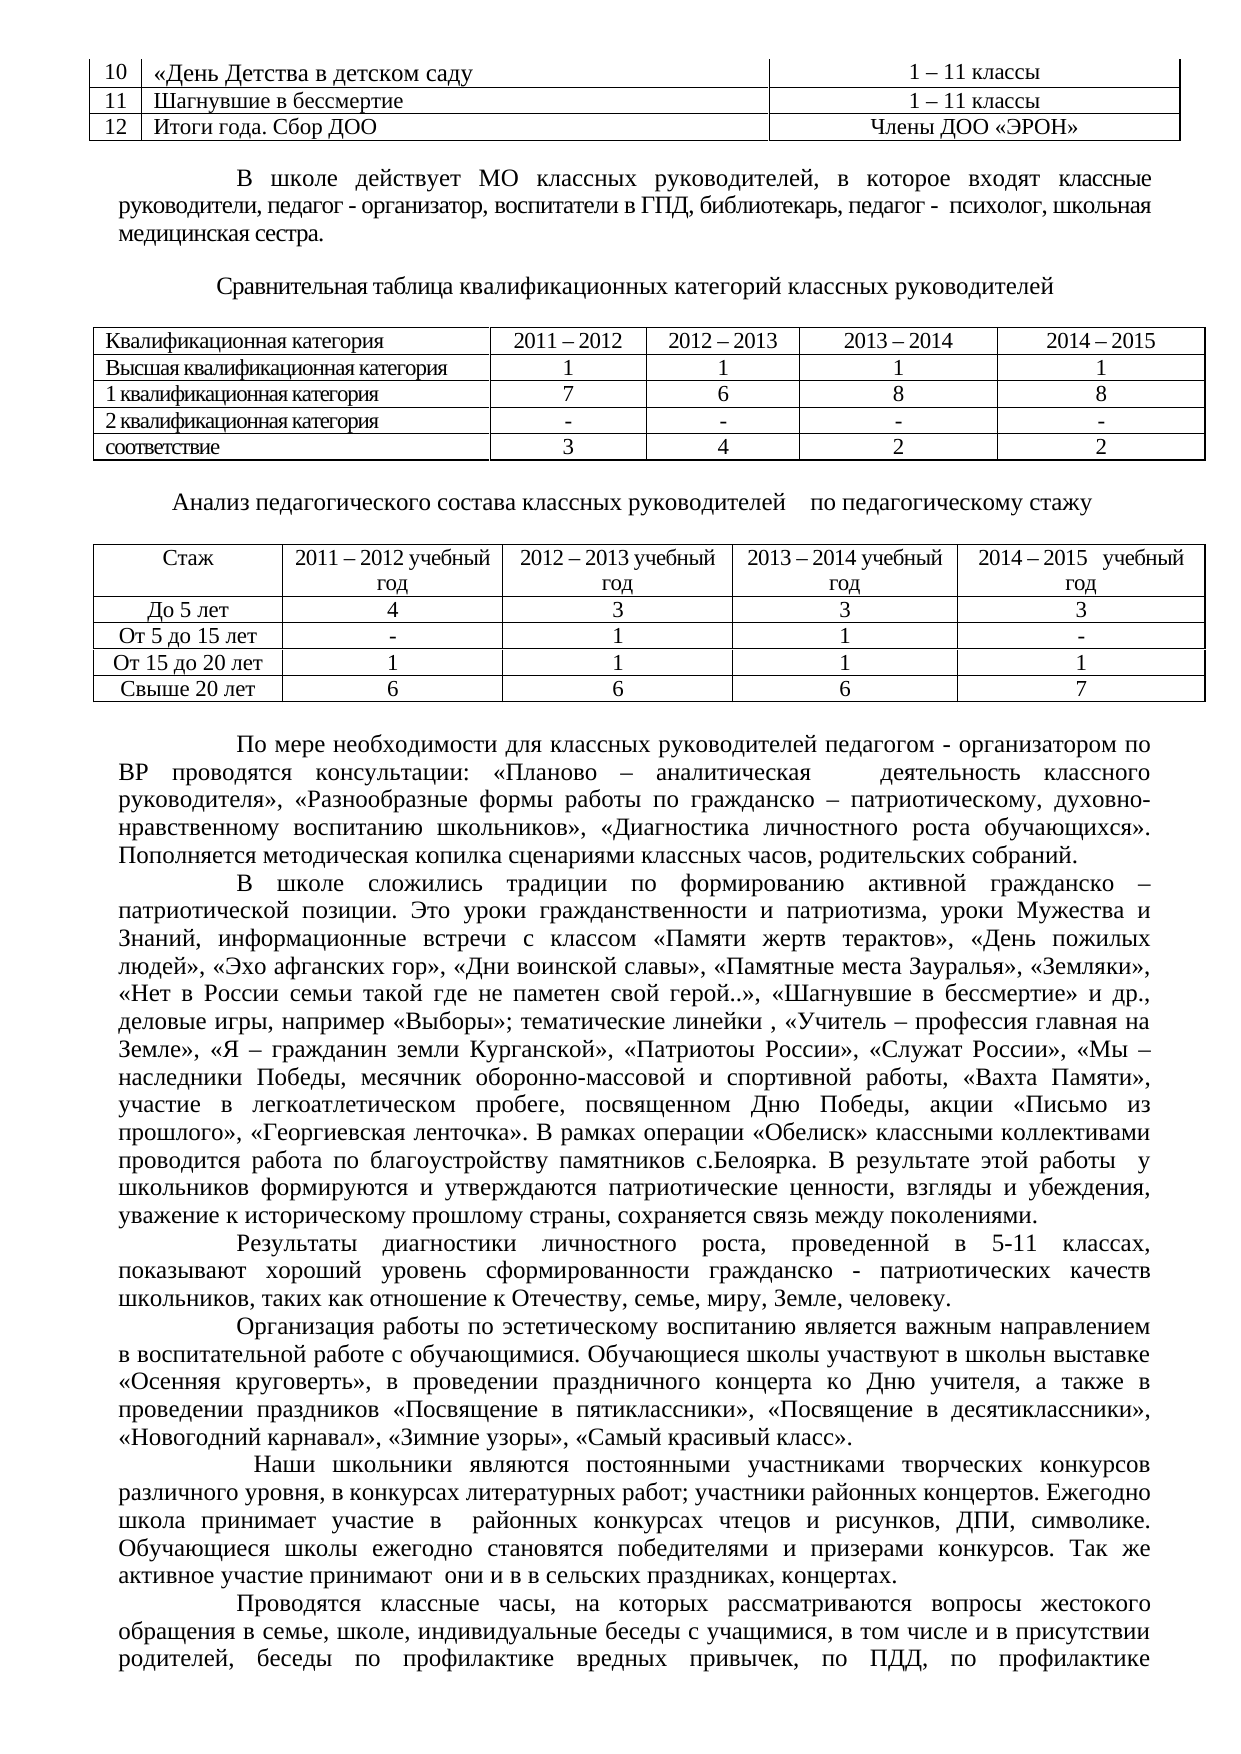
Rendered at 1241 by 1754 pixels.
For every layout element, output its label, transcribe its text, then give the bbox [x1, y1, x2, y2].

table_header Квалификационная категория [94, 328, 489, 354]
table_cell 8 [998, 381, 1204, 407]
table_cell «День Детства в детском саду [142, 59, 768, 87]
table_cell Итоги года. Сбор ДОО [142, 114, 768, 140]
table_cell 1 [283, 650, 502, 675]
table_cell Высшая квалификационная категория [94, 355, 489, 380]
table_cell Шагнувшие в бессмертие [142, 88, 768, 113]
text Проводятся классные часы, на которых рассматриваются вопросы жестокого обращения в семье, школе, индивидуальные беседы с учащимися, в том числе и в присутствии родителей, беседы по профилактике вредных привычек, по ПДД, по профилактике [118, 1589, 1152, 1672]
table_cell 1 [958, 650, 1204, 675]
table_cell 1 – 11 классы [770, 59, 1179, 87]
table_header Стаж [94, 545, 282, 596]
table_cell 1 [998, 355, 1204, 380]
table_cell 6 [733, 676, 957, 701]
table_cell 4 [647, 434, 799, 459]
table_cell От 15 до 20 лет [94, 650, 282, 675]
table_cell 1 – 11 классы [770, 88, 1179, 113]
table_cell 1 [503, 623, 732, 648]
text В школе сложились традиции по формированию активной гражданско – патриотической позиции. Это уроки гражданственности и патриотизма, уроки Мужества и Знаний, информационные встречи с классом «Памяти жертв терактов», «День пожилых людей», «Эхо афганских гор», «Дни воинской славы», «Памятные места Зауралья», «Земляки», «Нет в России семьи такой где не паметен свой герой..», «Шагнувшие в бессмертие» и др., деловые игры, например «Выборы»; тематические линейки , «Учитель – профессия главная на Земле», «Я – гражданин земли Курганской», «Патриотоы России», «Служат России», «Мы – наследники Победы, месячник оборонно-массовой и спортивной работы, «Вахта Памяти», участие в легкоатлетическом пробеге, посвященном Дню Победы, акции «Письмо из прошлого», «Георгиевская ленточка». В рамках операции «Обелиск» классными коллективами проводится работа по благоустройству памятников с.Белоярка. В результате этой работы у школьников формируются и утверждаются патриотические ценности, взгляды и убеждения, уважение к историческому прошлому страны, сохраняется связь между поколениями. [118, 869, 1152, 1229]
text По мере необходимости для классных руководителей педагогом - организатором по ВР проводятся консультации: «Планово – аналитическая деятельность классного руководителя», «Разнообразные формы работы по гражданско – патриотическому, духовно-нравственному воспитанию школьников», «Диагностика личностного роста обучающихся». Пополняется методическая копилка сценариями классных часов, родительских собраний. [118, 730, 1152, 869]
table_cell 1 [733, 623, 957, 648]
table_header 2012 – 2013 учебный год [503, 545, 732, 596]
table_header 2013 – 2014 [800, 328, 997, 354]
table_cell 8 [800, 381, 997, 407]
table_cell 1 [647, 355, 799, 380]
table_cell До 5 лет [94, 597, 282, 622]
table_cell 1 [491, 355, 646, 380]
table_cell Члены ДОО «ЭРОН» [770, 114, 1179, 140]
table_cell 3 [491, 434, 646, 459]
table_cell 2 [998, 434, 1204, 459]
table_cell 10 [90, 59, 141, 87]
table_cell 4 [283, 597, 502, 622]
table_cell - [998, 408, 1204, 433]
table_cell 12 [90, 114, 141, 140]
table_cell 2 [800, 434, 997, 459]
table_header 2012 – 2013 [647, 328, 799, 354]
table_header 2013 – 2014 учебный год [733, 545, 957, 596]
table_cell - [958, 623, 1204, 648]
table_cell 7 [491, 381, 646, 407]
text Организация работы по эстетическому воспитанию является важным направлением в воспитательной работе с обучающимися. Обучающиеся школы участвуют в школьн выставке «Осенняя круговерть», в проведении праздничного концерта ко Дню учителя, а также в проведении праздников «Посвящение в пятиклассники», «Посвящение в десятиклассники», «Новогодний карнавал», «Зимние узоры», «Самый красивый класс». [118, 1312, 1152, 1451]
table_cell От 5 до 15 лет [94, 623, 282, 648]
table_cell - [647, 408, 799, 433]
text В школе действует МО классных руководителей, в которое входят классные руководители, педагог - организатор, воспитатели в ГПД, библиотекарь, педагог - психолог, школьная медицинская сестра. [118, 164, 1152, 247]
table_cell 1 [503, 650, 732, 675]
table_cell 1 [800, 355, 997, 380]
table_cell 1 [733, 650, 957, 675]
table_cell - [800, 408, 997, 433]
table_cell 6 [647, 381, 799, 407]
table_header 2014 – 2015 учебный год [958, 545, 1204, 596]
text Результаты диагностики личностного роста, проведенной в 5-11 классах, показывают хороший уровень сформированности гражданско - патриотических качеств школьников, таких как отношение к Отечеству, семье, миру, Земле, человеку. [118, 1229, 1152, 1312]
table_cell Свыше 20 лет [94, 676, 282, 701]
table_cell 1 квалификационная категория [94, 381, 489, 407]
table_header 2014 – 2015 [998, 328, 1204, 354]
table_cell 3 [733, 597, 957, 622]
text Анализ педагогического состава классных руководителей по педагогическому стажу [118, 488, 1152, 516]
table_header 2011 – 2012 учебный год [283, 545, 502, 596]
table_cell - [491, 408, 646, 433]
text Сравнительная таблица квалификационных категорий классных руководителей [118, 272, 1152, 299]
table_cell 2 квалификационная категория [94, 408, 489, 433]
table_cell 11 [90, 88, 141, 113]
table_cell 6 [503, 676, 732, 701]
table_cell 7 [958, 676, 1204, 701]
table_cell 3 [503, 597, 732, 622]
table_cell - [283, 623, 502, 648]
table_header 2011 – 2012 [491, 328, 646, 354]
table_cell соответствие [94, 434, 489, 459]
table_cell 6 [283, 676, 502, 701]
text Наши школьники являются постоянными участниками творческих конкурсов различного уровня, в конкурсах литературных работ; участники районных концертов. Ежегодно школа принимает участие в районных конкурсах чтецов и рисунков, ДПИ, символике. Обучающиеся школы ежегодно становятся победителями и призерами конкурсов. Так же активное участие принимают они и в в сельских праздниках, концертах. [118, 1451, 1152, 1589]
table_cell 3 [958, 597, 1204, 622]
